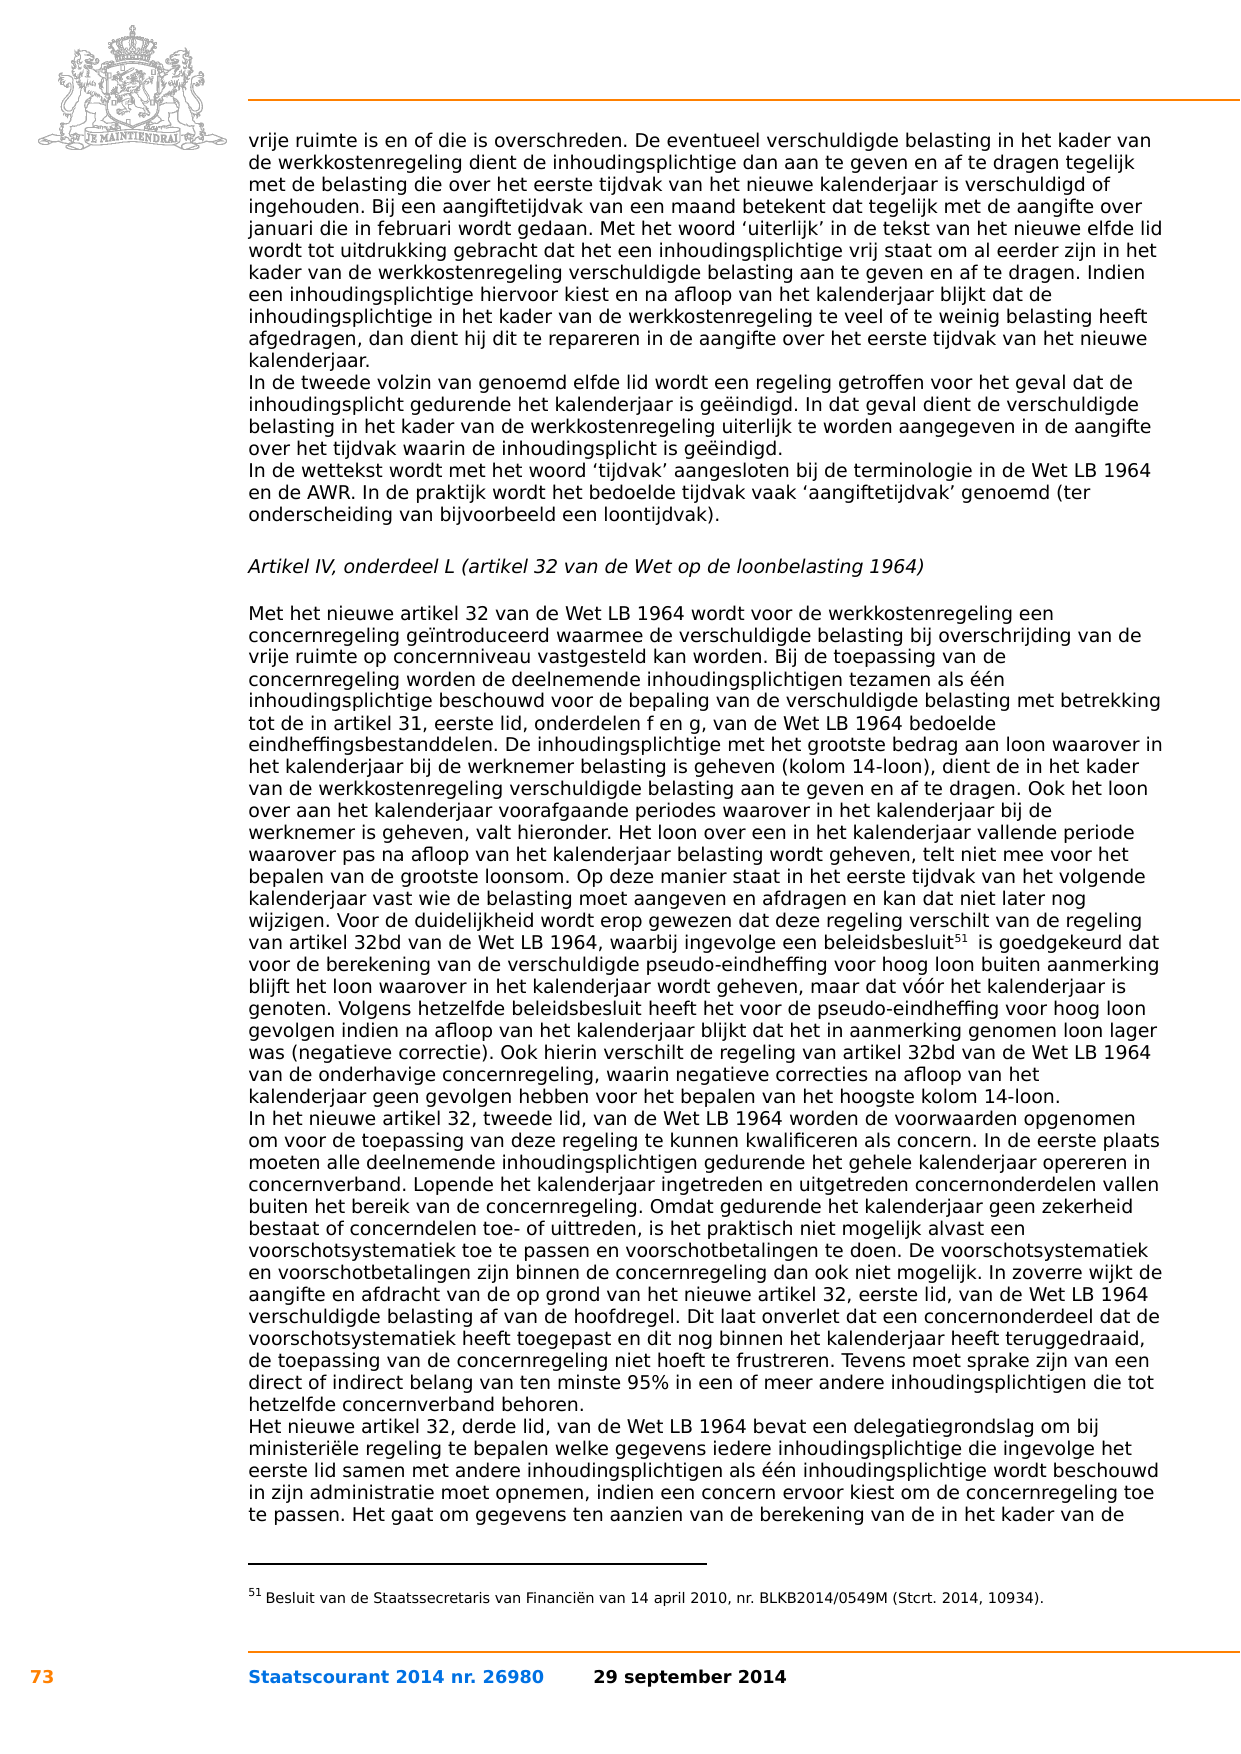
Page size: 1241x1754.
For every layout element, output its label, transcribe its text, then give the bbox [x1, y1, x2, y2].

subtitle Artikel IV, onderdeel L (artikel 32 van de Wet op de loonbelasting 1964) [248, 556, 1163, 577]
text In de tweede volzin van genoemd elfde lid wordt een regeling getroffen voor het geval dat de inhoudingsplicht gedurende het kalenderjaar is geëindigd. In dat geval dient de verschuldigde belasting in het kader van de werkkostenregeling uiterlijk te worden aangegeven in de aangifte over het tijdvak waarin de inhoudingsplicht is geëindigd. [248, 372, 1163, 459]
text Besluit van de Staatssecretaris van Financiën van 14 april 2010, nr. BLKB2014/0549M (Stcrt. 2014, 10934). [248, 1586, 1163, 1608]
picture [38, 25, 227, 150]
text vrije ruimte is en of die is overschreden. De eventueel verschuldigde belasting in het kader van de werkkostenregeling dient de inhoudingsplichtige dan aan te geven en af te dragen tegelijk met de belasting die over het eerste tijdvak van het nieuwe kalenderjaar is verschuldigd of ingehouden. Bij een aangiftetijdvak van een maand betekent dat tegelijk met de aangifte over januari die in februari wordt gedaan. Met het woord ‘uiterlijk’ in de tekst van het nieuwe elfde lid wordt tot uitdrukking gebracht dat het een inhoudingsplichtige vrij staat om al eerder zijn in het kader van de werkkostenregeling verschuldigde belasting aan te geven en af te dragen. Indien een inhoudingsplichtige hiervoor kiest en na afloop van het kalenderjaar blijkt dat de inhoudingsplichtige in het kader van de werkkostenregeling te veel of te weinig belasting heeft afgedragen, dan dient hij dit te repareren in de aangifte over het eerste tijdvak van het nieuwe kalenderjaar. [248, 130, 1163, 372]
text Het nieuwe artikel 32, derde lid, van de Wet LB 1964 bevat een delegatiegrondslag om bij ministeriële regeling te bepalen welke gegevens iedere inhoudingsplichtige die ingevolge het eerste lid samen met andere inhoudingsplichtigen als één inhoudingsplichtige wordt beschouwd in zijn administratie moet opnemen, indien een concern ervoor kiest om de concernregeling toe te passen. Het gaat om gegevens ten aanzien van de berekening van de in het kader van de [248, 1416, 1163, 1526]
text In het nieuwe artikel 32, tweede lid, van de Wet LB 1964 worden de voorwaarden opgenomen om voor de toepassing van deze regeling te kunnen kwalificeren als concern. In de eerste plaats moeten alle deelnemende inhoudingsplichtigen gedurende het gehele kalenderjaar opereren in concernverband. Lopende het kalenderjaar ingetreden en uitgetreden concernonderdelen vallen buiten het bereik van de concernregeling. Omdat gedurende het kalenderjaar geen zekerheid bestaat of concerndelen toe- of uittreden, is het praktisch niet mogelijk alvast een voorschotsystematiek toe te passen en voorschotbetalingen te doen. De voorschotsystematiek en voorschotbetalingen zijn binnen de concernregeling dan ook niet mogelijk. In zoverre wijkt de aangifte en afdracht van de op grond van het nieuwe artikel 32, eerste lid, van de Wet LB 1964 verschuldigde belasting af van de hoofdregel. Dit laat onverlet dat een concernonderdeel dat de voorschotsystematiek heeft toegepast en dit nog binnen het kalenderjaar heeft teruggedraaid, de toepassing van de concernregeling niet hoeft te frustreren. Tevens moet sprake zijn van een direct of indirect belang van ten minste 95% in een of meer andere inhoudingsplichtigen die tot hetzelfde concernverband behoren. [248, 1108, 1163, 1416]
text In de wettekst wordt met het woord ‘tijdvak’ aangesloten bij de terminologie in de Wet LB 1964 en de AWR. In de praktijk wordt het bedoelde tijdvak vaak ‘aangiftetijdvak’ genoemd (ter onderscheiding van bijvoorbeeld een loontijdvak). [248, 459, 1163, 526]
text Met het nieuwe artikel 32 van de Wet LB 1964 wordt voor de werkkostenregeling een concernregeling geïntroduceerd waarmee de verschuldigde belasting bij overschrijding van de vrije ruimte op concernniveau vastgesteld kan worden. Bij de toepassing van de concernregeling worden de deelnemende inhoudingsplichtigen tezamen als één inhoudingsplichtige beschouwd voor de bepaling van de verschuldigde belasting met betrekking tot de in artikel 31, eerste lid, onderdelen f en g, van de Wet LB 1964 bedoelde eindheffingsbestanddelen. De inhoudingsplichtige met het grootste bedrag aan loon waarover in het kalenderjaar bij de werknemer belasting is geheven (kolom 14-loon), dient de in het kader van de werkkostenregeling verschuldigde belasting aan te geven en af te dragen. Ook het loon over aan het kalenderjaar voorafgaande periodes waarover in het kalenderjaar bij de werknemer is geheven, valt hieronder. Het loon over een in het kalenderjaar vallende periode waarover pas na afloop van het kalenderjaar belasting wordt geheven, telt niet mee voor het bepalen van de grootste loonsom. Op deze manier staat in het eerste tijdvak van het volgende kalenderjaar vast wie de belasting moet aangeven en afdragen en kan dat niet later nog wijzigen. Voor de duidelijkheid wordt erop gewezen dat deze regeling verschilt van de regeling van artikel 32bd van de Wet LB 1964, waarbij ingevolge een beleidsbesluit is goedgekeurd dat voor de berekening van de verschuldigde pseudo-eindheffing voor hoog loon buiten aanmerking blijft het loon waarover in het kalenderjaar wordt geheven, maar dat vóór het kalenderjaar is genoten. Volgens hetzelfde beleidsbesluit heeft het voor de pseudo-eindheffing voor hoog loon gevolgen indien na afloop van het kalenderjaar blijkt dat het in aanmerking genomen loon lager was (negatieve correctie). Ook hierin verschilt de regeling van artikel 32bd van de Wet LB 1964 van de onderhavige concernregeling, waarin negatieve correcties na afloop van het kalenderjaar geen gevolgen hebben voor het bepalen van het hoogste kolom 14-loon. [248, 602, 1163, 1108]
